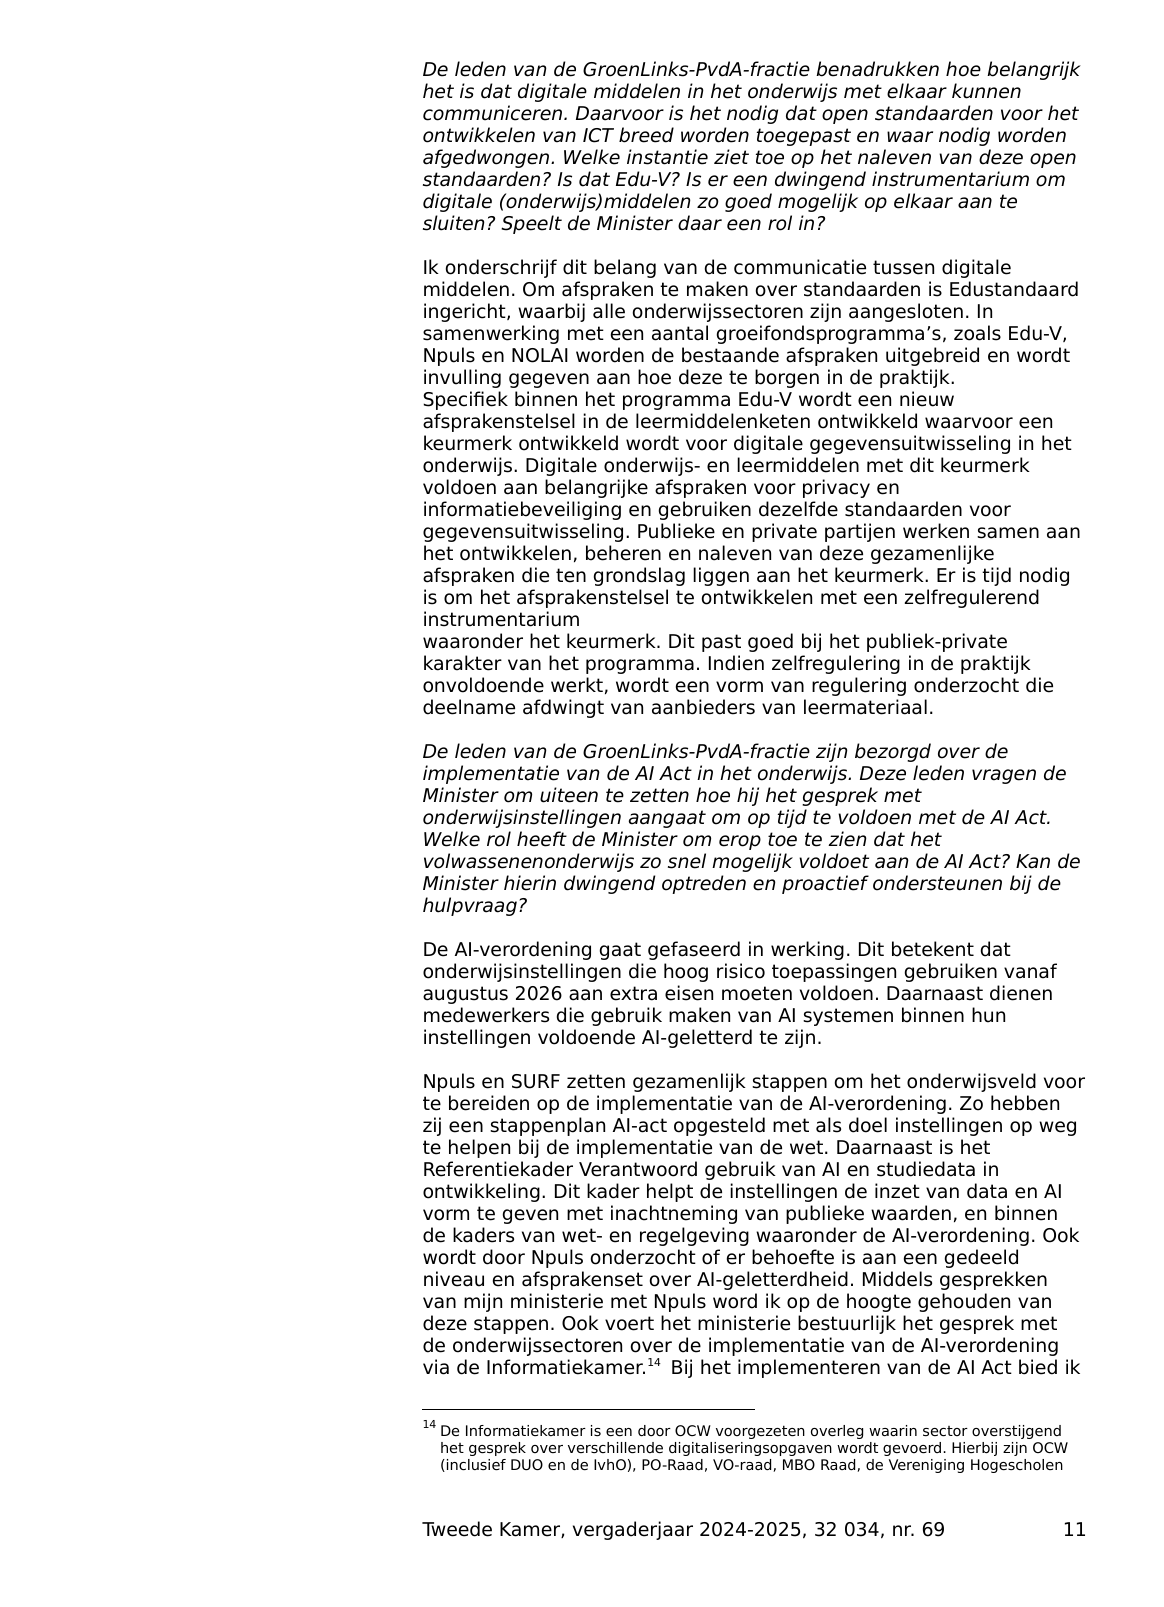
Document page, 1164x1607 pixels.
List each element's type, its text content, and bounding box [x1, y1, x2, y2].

text De Informatiekamer is een door OCW voorgezeten overleg waarin sector overstijgend het gesprek over verschillende digitaliseringsopgaven wordt gevoerd. Hierbij zijn OCW (inclusief DUO en de IvhO), PO-Raad, VO-raad, MBO Raad, de Vereniging Hogescholen [422, 1418, 1087, 1474]
text De leden van de GroenLinks-PvdA-fractie benadrukken hoe belangrijk het is dat digitale middelen in het onderwijs met elkaar kunnen communiceren. Daarvoor is het nodig dat open standaarden voor het ontwikkelen van ICT breed worden toegepast en waar nodig worden afgedwongen. Welke instantie ziet toe op het naleven van deze open standaarden? Is dat Edu-V? Is er een dwingend instrumentarium om digitale (onderwijs)middelen zo goed mogelijk op elkaar aan te sluiten? Speelt de Minister daar een rol in? [422, 59, 1087, 235]
text Npuls en SURF zetten gezamenlijk stappen om het onderwijsveld voor te bereiden op de implementatie van de AI-verordening. Zo hebben zij een stappenplan AI-act opgesteld met als doel instellingen op weg te helpen bij de implementatie van de wet. Daarnaast is het Referentiekader Verantwoord gebruik van AI en studiedata in ontwikkeling. Dit kader helpt de instellingen de inzet van data en AI vorm te geven met inachtneming van publieke waarden, en binnen de kaders van wet- en regelgeving waaronder de AI-verordening. Ook wordt door Npuls onderzocht of er behoefte is aan een gedeeld niveau en afsprakenset over AI-geletterdheid. Middels gesprekken van mijn ministerie met Npuls word ik op de hoogte gehouden van deze stappen. Ook voert het ministerie bestuurlijk het gesprek met de onderwijssectoren over de implementatie van de AI-verordening via de Informatiekamer. Bij het implementeren van de AI Act bied ik [422, 1071, 1087, 1379]
text De leden van de GroenLinks-PvdA-fractie zijn bezorgd over de implementatie van de AI Act in het onderwijs. Deze leden vragen de Minister om uiteen te zetten hoe hij het gesprek met onderwijsinstellingen aangaat om op tijd te voldoen met de AI Act. Welke rol heeft de Minister om erop toe te zien dat het volwassenenonderwijs zo snel mogelijk voldoet aan de AI Act? Kan de Minister hierin dwingend optreden en proactief ondersteunen bij de hulpvraag? [422, 741, 1087, 917]
text Ik onderschrijf dit belang van de communicatie tussen digitale middelen. Om afspraken te maken over standaarden is Edustandaard ingericht, waarbij alle onderwijssectoren zijn aangesloten. In samenwerking met een aantal groeifondsprogramma’s, zoals Edu-V, Npuls en NOLAI worden de bestaande afspraken uitgebreid en wordt invulling gegeven aan hoe deze te borgen in de praktijk. [422, 257, 1087, 389]
text De AI-verordening gaat gefaseerd in werking. Dit betekent dat onderwijsinstellingen die hoog risico toepassingen gebruiken vanaf augustus 2026 aan extra eisen moeten voldoen. Daarnaast dienen medewerkers die gebruik maken van AI systemen binnen hun instellingen voldoende AI-geletterd te zijn. [422, 939, 1087, 1049]
text Specifiek binnen het programma Edu-V wordt een nieuw afsprakenstelsel in de leermiddelenketen ontwikkeld waarvoor een keurmerk ontwikkeld wordt voor digitale gegevensuitwisseling in het onderwijs. Digitale onderwijs- en leermiddelen met dit keurmerk voldoen aan belangrijke afspraken voor privacy en informatiebeveiliging en gebruiken dezelfde standaarden voor gegevensuitwisseling. Publieke en private partijen werken samen aan het ontwikkelen, beheren en naleven van deze gezamenlijke afspraken die ten grondslag liggen aan het keurmerk. Er is tijd nodig is om het afsprakenstelsel te ontwikkelen met een zelfregulerend instrumentarium [422, 389, 1087, 631]
text waaronder het keurmerk. Dit past goed bij het publiek-private karakter van het programma. Indien zelfregulering in de praktijk onvoldoende werkt, wordt een vorm van regulering onderzocht die deelname afdwingt van aanbieders van leermateriaal. [422, 631, 1087, 719]
